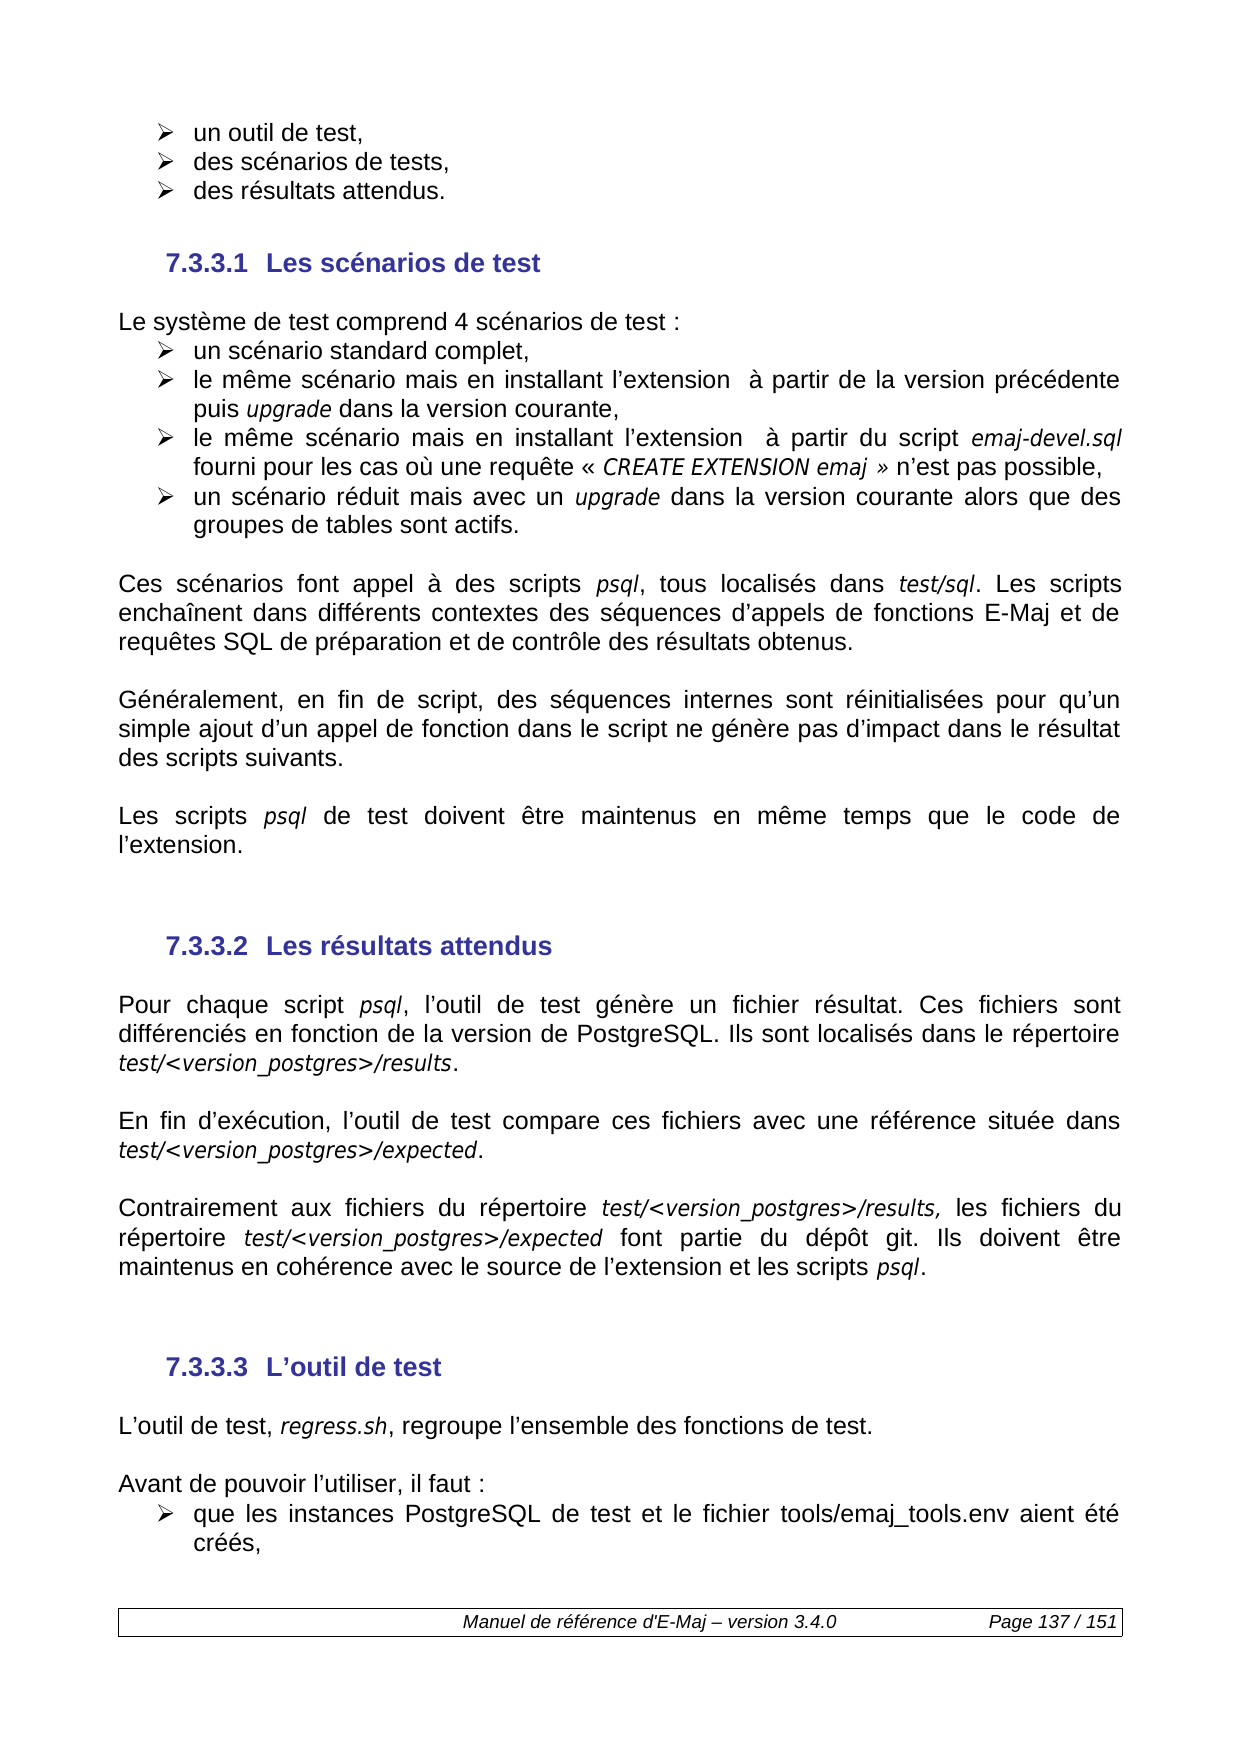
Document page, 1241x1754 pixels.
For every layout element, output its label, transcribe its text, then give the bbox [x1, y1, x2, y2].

subtitle Les scénarios de test [165, 247, 1122, 278]
list le même scénario mais en installant l’extension à partir du script emaj-devel.sql fourni pour les cas où une requête « CREATE EXTENSION emaj » n’est pas possible, [156, 423, 1122, 481]
text Contrairement aux fichiers du répertoire test/<version_postgres>/results, les fichiers du répertoire test/<version_postgres>/expected font partie du dépôt git. Ils doivent être maintenus en cohérence avec le source de l’extension et les scripts psql. [118, 1193, 1122, 1281]
list un outil de test, [156, 118, 1122, 147]
list que les instances PostgreSQL de test et le fichier tools/emaj_tools.env aient été créés, [156, 1498, 1122, 1557]
text Les scripts psql de test doivent être maintenus en même temps que le code de l’extension. [118, 801, 1122, 859]
list un scénario standard complet, [156, 336, 1122, 365]
text Généralement, en fin de script, des séquences internes sont réinitialisées pour qu’un simple ajout d’un appel de fonction dans le script ne génère pas d’impact dans le résultat des scripts suivants. [118, 685, 1122, 772]
subtitle Les résultats attendus [165, 930, 1122, 961]
text Ces scénarios font appel à des scripts psql, tous localisés dans test/sql. Les scripts enchaînent dans différents contextes des séquences d’appels de fonctions E-Maj et de requêtes SQL de préparation et de contrôle des résultats obtenus. [118, 568, 1122, 656]
text L’outil de test, regress.sh, regroupe l’ensemble des fonctions de test. [118, 1411, 1122, 1440]
subtitle L’outil de test [165, 1351, 1122, 1382]
list un scénario réduit mais avec un upgrade dans la version courante alors que des groupes de tables sont actifs. [156, 481, 1122, 539]
text Le système de test comprend 4 scénarios de test : [118, 307, 1122, 336]
list des scénarios de tests, [156, 147, 1122, 176]
text Pour chaque script psql, l’outil de test génère un fichier résultat. Ces fichiers sont différenciés en fonction de la version de PostgreSQL. Ils sont localisés dans le répertoire test/<version_postgres>/results. [118, 990, 1122, 1077]
text En fin d’exécution, l’outil de test compare ces fichiers avec une référence située dans test/<version_postgres>/expected. [118, 1106, 1122, 1164]
text Avant de pouvoir l’utiliser, il faut : [118, 1469, 1122, 1498]
list des résultats attendus. [156, 176, 1122, 205]
list le même scénario mais en installant l’extension à partir de la version précédente puis upgrade dans la version courante, [156, 365, 1122, 423]
